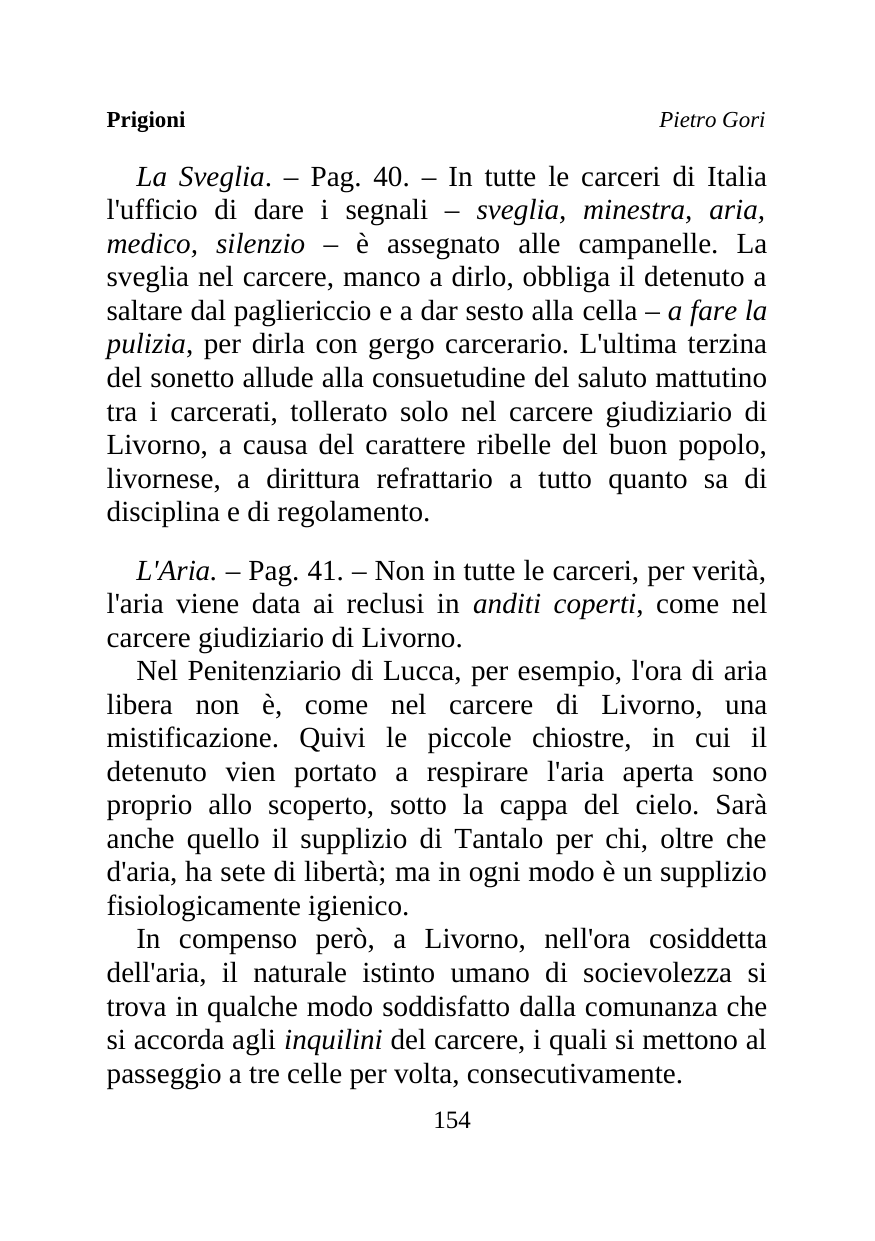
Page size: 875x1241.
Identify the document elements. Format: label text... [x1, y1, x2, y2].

text L'Aria. – Pag. 41. – Non in tutte le carceri, per verità, l'aria viene data ai reclusi in anditi coperti, come nel carcere giudiziario di Livorno. [106, 553, 768, 653]
text Nel Penitenziario di Lucca, per esempio, l'ora di aria libera non è, come nel carcere di Livorno, una mistificazione. Quivi le piccole chiostre, in cui il detenuto vien portato a respirare l'aria aperta sono proprio allo scoperto, sotto la cappa del cielo. Sarà anche quello il supplizio di Tantalo per chi, oltre che d'aria, ha sete di libertà; ma in ogni modo è un supplizio fisiologicamente igienico. [106, 653, 768, 922]
text In compenso però, a Livorno, nell'ora cosiddetta dell'aria, il naturale istinto umano di socievolezza si trova in qualche modo soddisfatto dalla comunanza che si accorda agli inquilini del carcere, i quali si mettono al passeggio a tre celle per volta, consecutivamente. [106, 922, 768, 1089]
text La Sveglia. – Pag. 40. – In tutte le carceri di Italia l'ufficio di dare i segnali – sveglia, minestra, aria, medico, silenzio – è assegnato alle campanelle. La sveglia nel carcere, manco a dirlo, obbliga il detenuto a saltare dal pagliericcio e a dar sesto alla cella – a fare la pulizia, per dirla con gergo carcerario. L'ultima terzina del sonetto allude alla consuetudine del saluto mattutino tra i carcerati, tollerato solo nel carcere giudiziario di Livorno, a causa del carattere ribelle del buon popolo, livornese, a dirittura refrattario a tutto quanto sa di disciplina e di regolamento. [106, 159, 768, 528]
